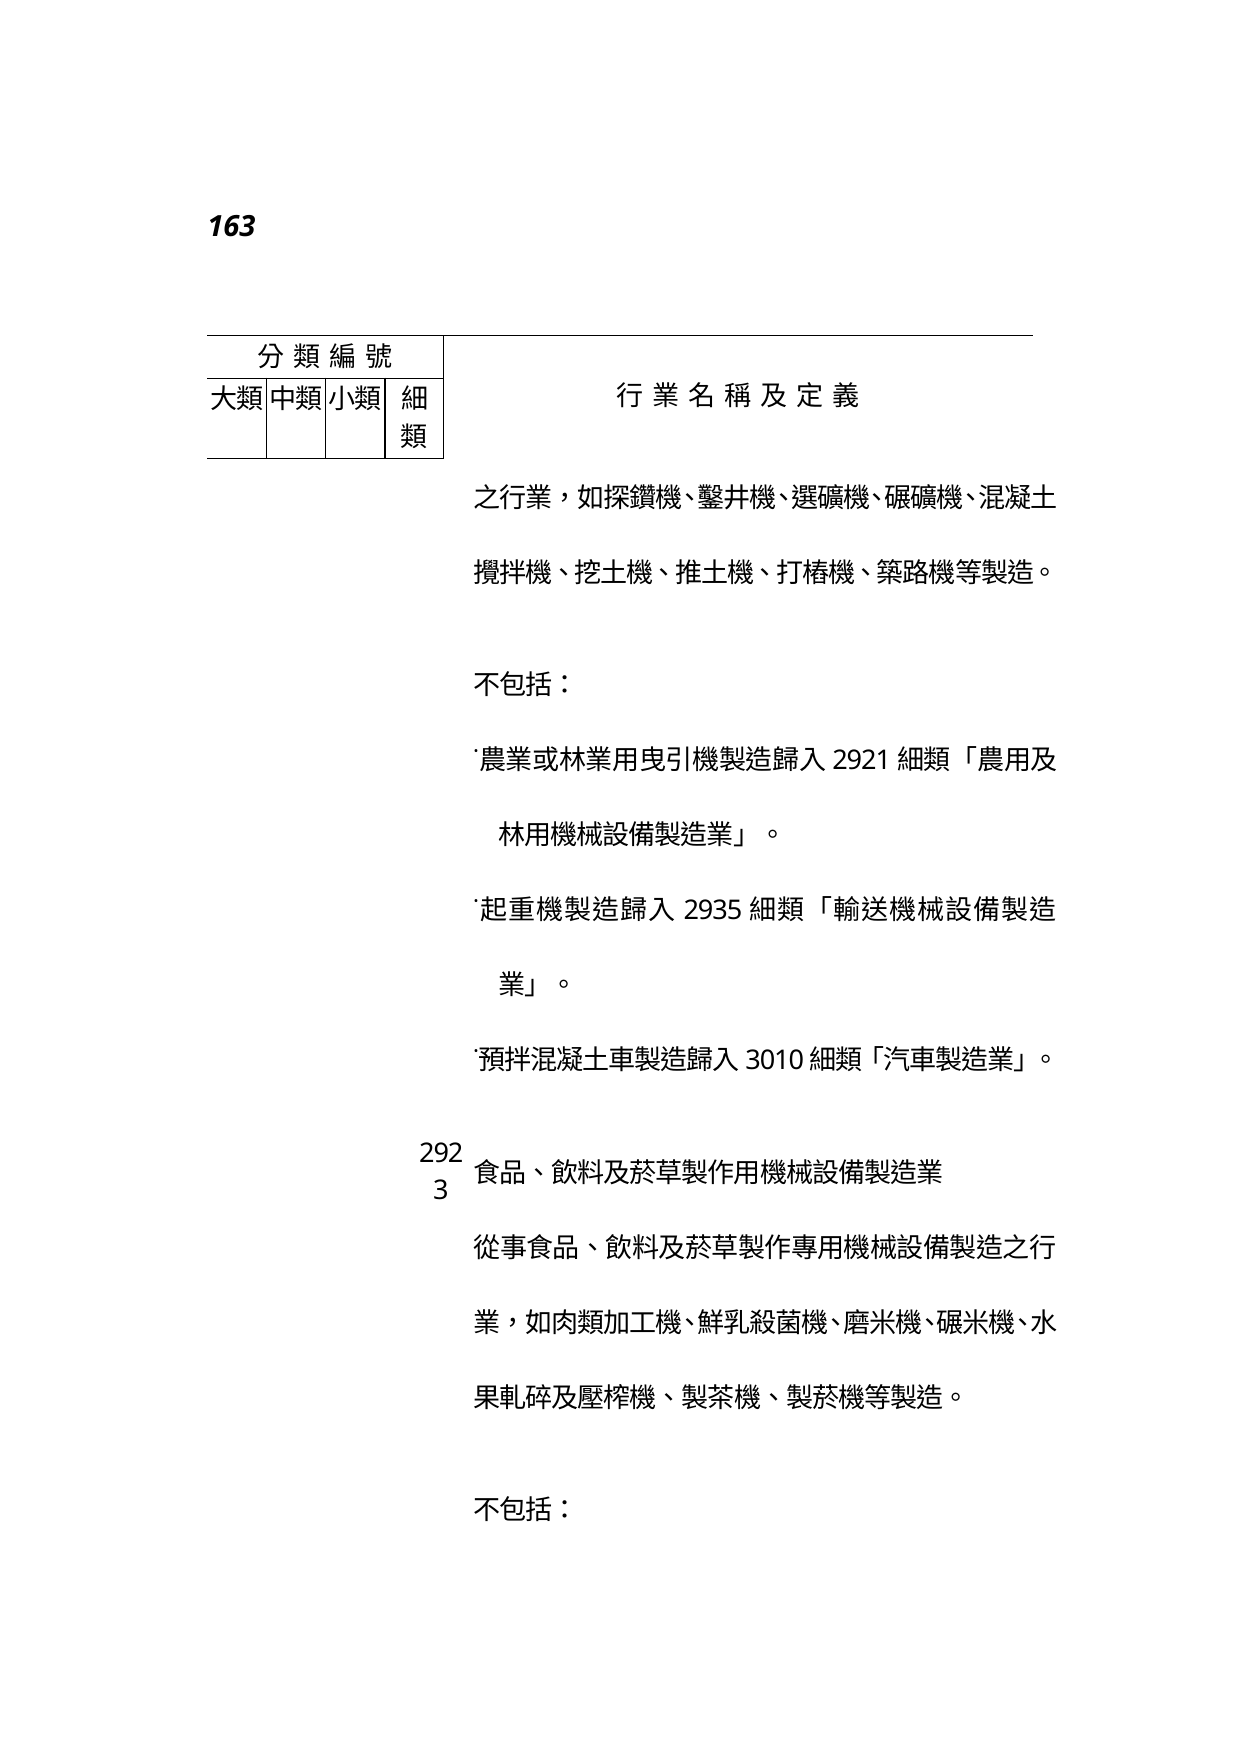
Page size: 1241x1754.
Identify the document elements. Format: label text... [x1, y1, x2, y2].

table_cell 大類 [207, 379, 266, 458]
table_cell 之行業，如探鑽機、鑿井機、選礦機、碾礦機、混凝土攪拌機、挖土機、推土機、打樁機、築路機等製造。 不包括： ˙農業或林業用曳引機製造歸入2921細類「農用及林用機械設備製造業」。 ˙起重機製造歸入2935細類「輸送機械設備製造業」。 ˙預拌混凝土車製造歸入3010細類「汽車製造業」。 [470, 458, 1060, 1133]
table_header 行 業 名 稱 及 定 義 [444, 336, 1032, 458]
table_header [1033, 335, 1060, 378]
table_cell [207, 459, 233, 1133]
table_cell [1033, 378, 1060, 458]
table_cell [412, 458, 470, 1133]
table_cell [207, 1133, 233, 1545]
table_cell [293, 459, 351, 1133]
table_cell [351, 459, 412, 1133]
table_header 分 類 編 號 [207, 336, 443, 378]
table_cell 中類 [267, 379, 325, 458]
table_cell 小類 [326, 379, 384, 458]
table_cell [293, 1133, 351, 1545]
table_cell [351, 1133, 412, 1545]
table_cell [233, 459, 292, 1133]
table_cell [233, 1133, 292, 1545]
table_cell 食品、飲料及菸草製作用機械設備製造業 從事食品、飲料及菸草製作專用機械設備製造之行業，如肉類加工機、鮮乳殺菌機、磨米機、碾米機、水果軋碎及壓榨機、製茶機、製菸機等製造。 不包括： [470, 1133, 1060, 1545]
table_cell 2923 [412, 1133, 470, 1545]
table_cell 細類 [386, 379, 443, 458]
